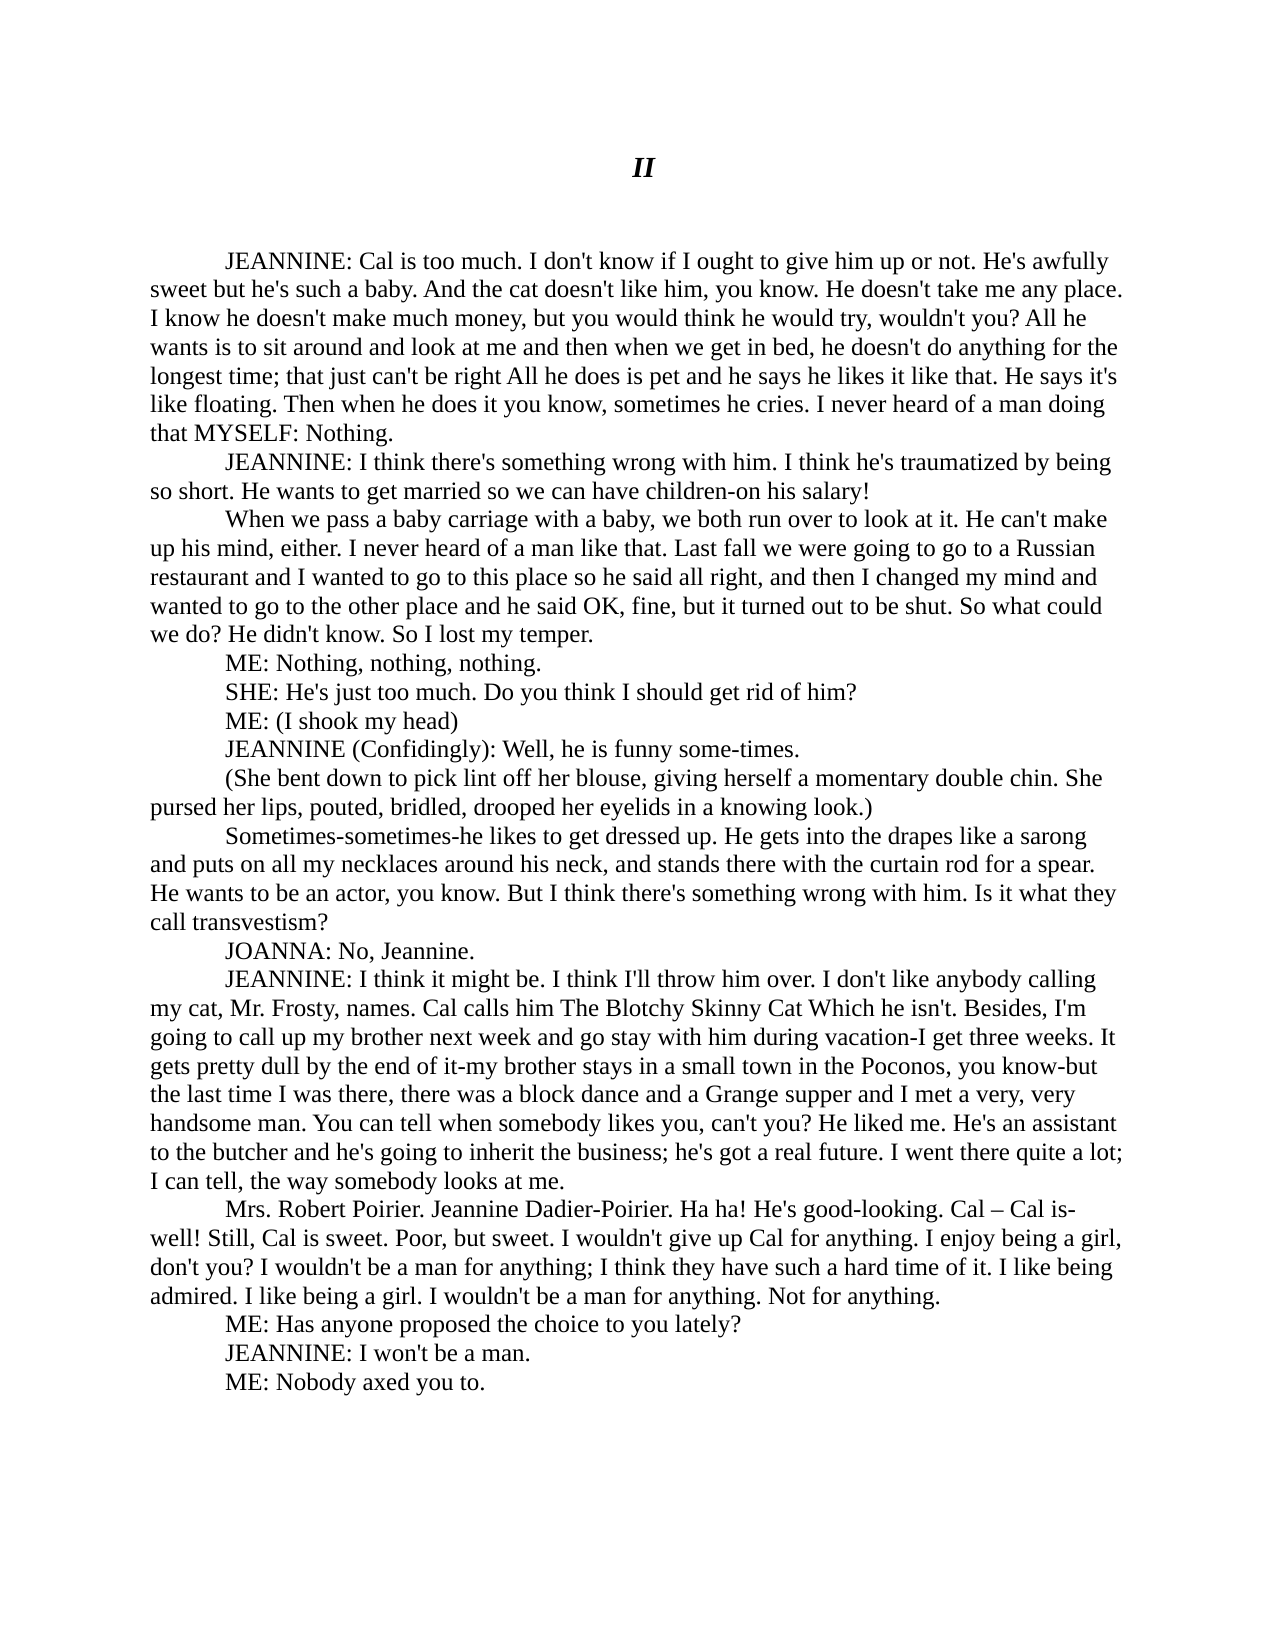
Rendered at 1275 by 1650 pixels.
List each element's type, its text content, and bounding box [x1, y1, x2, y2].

text Mrs. Robert Poirier. Jeannine Dadier-Poirier. Ha ha! He's good-looking. Cal – Cal is-well! Still, Cal is sweet. Poor, but sweet. I wouldn't give up Cal for anything. I enjoy being a girl, don't you? I wouldn't be a man for anything; I think they have such a hard time of it. I like being admired. I like being a girl. I wouldn't be a man for anything. Not for anything. [150, 1194, 1125, 1309]
text SHE: He's just too much. Do you think I should get rid of him? [150, 677, 1125, 706]
text (She bent down to pick lint off her blouse, giving herself a momentary double chin. She pursed her lips, pouted, bridled, drooped her eyelids in a knowing look.) [150, 763, 1125, 821]
text JEANNINE: I think it might be. I think I'll throw him over. I don't like anybody calling my cat, Mr. Frosty, names. Cal calls him The Blotchy Skinny Cat Which he isn't. Besides, I'm going to call up my brother next week and go stay with him during vacation-I get three weeks. It gets pretty dull by the end of it-my brother stays in a small town in the Poconos, you know-but the last time I was there, there was a block dance and a Grange supper and I met a very, very handsome man. You can tell when somebody likes you, can't you? He liked me. He's an assistant to the butcher and he's going to inherit the business; he's got a real future. I went there quite a lot; I can tell, the way somebody looks at me. [150, 964, 1125, 1194]
text JEANNINE: Cal is too much. I don't know if I ought to give him up or not. He's awfully sweet but he's such a baby. And the cat doesn't like him, you know. He doesn't take me any place. I know he doesn't make much money, but you would think he would try, wouldn't you? All he wants is to sit around and look at me and then when we get in bed, he doesn't do anything for the longest time; that just can't be right All he does is pet and he says he likes it like that. He says it's like floating. Then when he does it you know, sometimes he cries. I never heard of a man doing that MYSELF: Nothing. [150, 246, 1125, 447]
subtitle II [150, 150, 1125, 183]
text JEANNINE (Confidingly): Well, he is funny some-times. [150, 734, 1125, 763]
text When we pass a baby carriage with a baby, we both run over to look at it. He can't make up his mind, either. I never heard of a man like that. Last fall we were going to go to a Russian restaurant and I wanted to go to this place so he said all right, and then I changed my mind and wanted to go to the other place and he said OK, fine, but it turned out to be shut. So what could we do? He didn't know. So I lost my temper. [150, 504, 1125, 648]
text ME: Nothing, nothing, nothing. [150, 648, 1125, 677]
text JOANNA: No, Jeannine. [150, 936, 1125, 964]
text JEANNINE: I think there's something wrong with him. I think he's traumatized by being so short. He wants to get married so we can have children-on his salary! [150, 447, 1125, 504]
text ME: Nobody axed you to. [150, 1367, 1125, 1396]
text Sometimes-sometimes-he likes to get dressed up. He gets into the drapes like a sarong and puts on all my necklaces around his neck, and stands there with the curtain rod for a spear. He wants to be an actor, you know. But I think there's something wrong with him. Is it what they call transvestism? [150, 821, 1125, 936]
text ME: Has anyone proposed the choice to you lately? [150, 1309, 1125, 1338]
text JEANNINE: I won't be a man. [150, 1338, 1125, 1367]
text ME: (I shook my head) [150, 706, 1125, 734]
